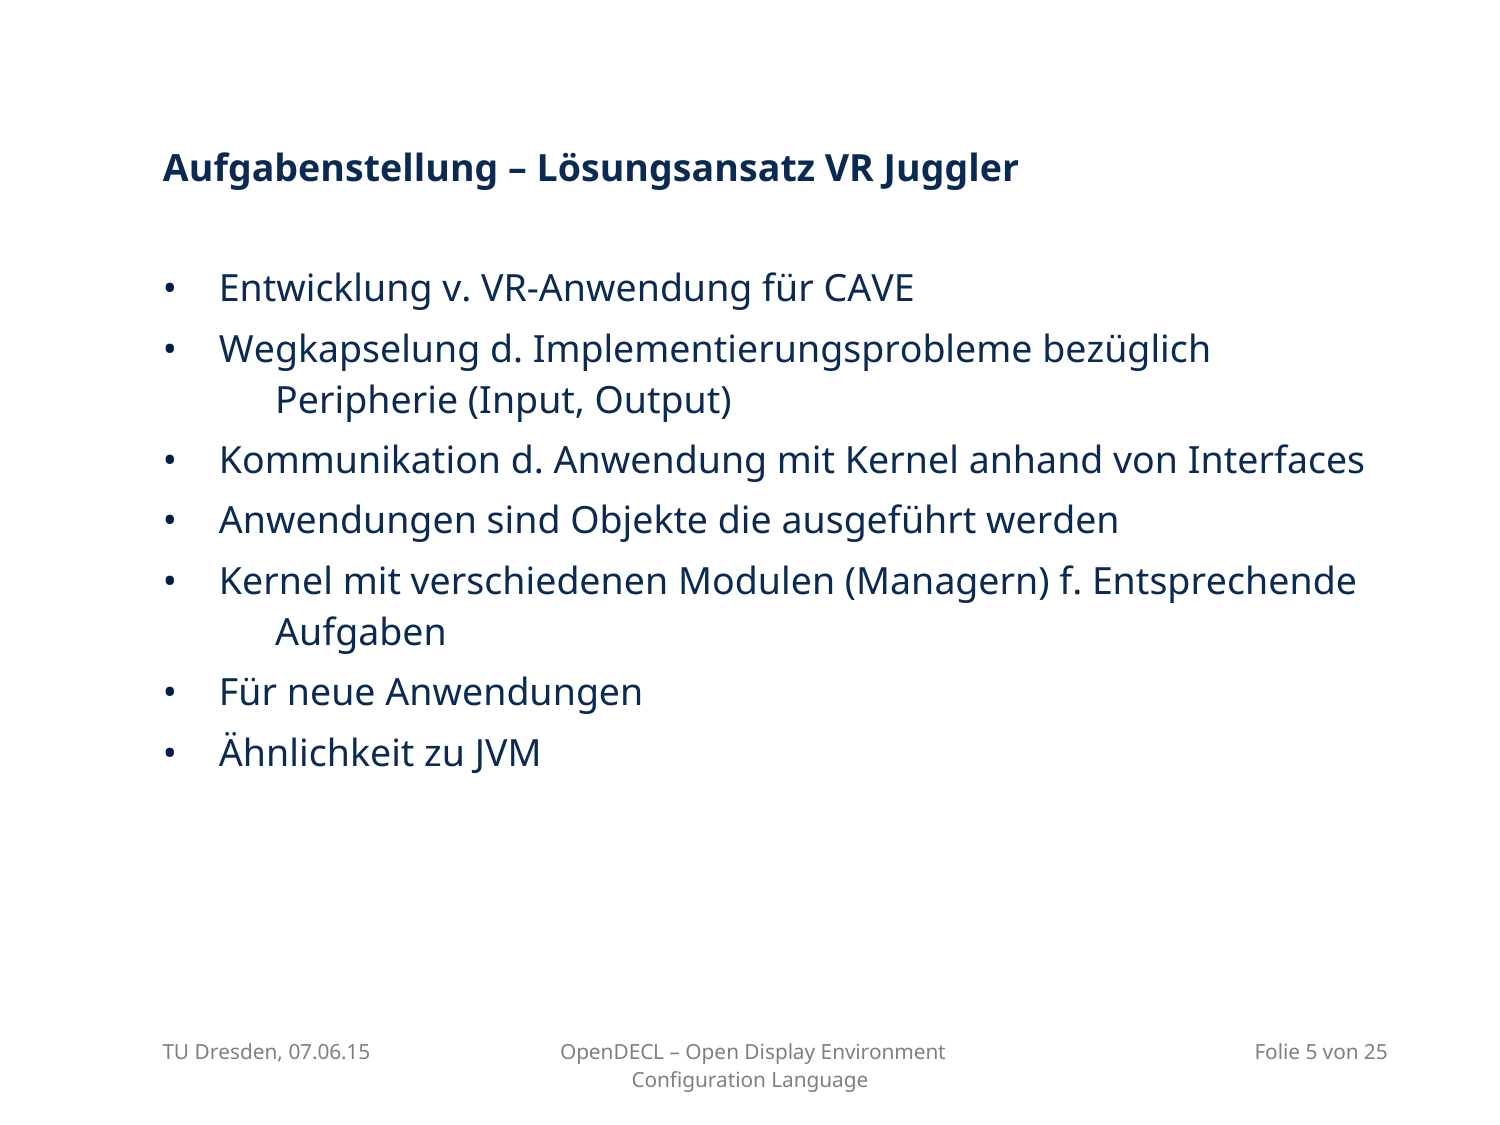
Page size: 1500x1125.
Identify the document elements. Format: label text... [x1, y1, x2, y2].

list Aufgabenstellung – Lösungsansatz VR Juggler Entwicklung v. VR-Anwendung für CAVE Wegkapselung d. Implementierungsprobleme bezüglich Peripherie (Input, Output) Kommunikation d. Anwendung mit Kernel anhand von Interfaces Anwendungen sind Objekte die ausgeführt werden Kernel mit verschiedenen Modulen (Managern) f. Entsprechende Aufgaben Für neue Anwendungen Ähnlichkeit zu JVM [162, 133, 1418, 819]
